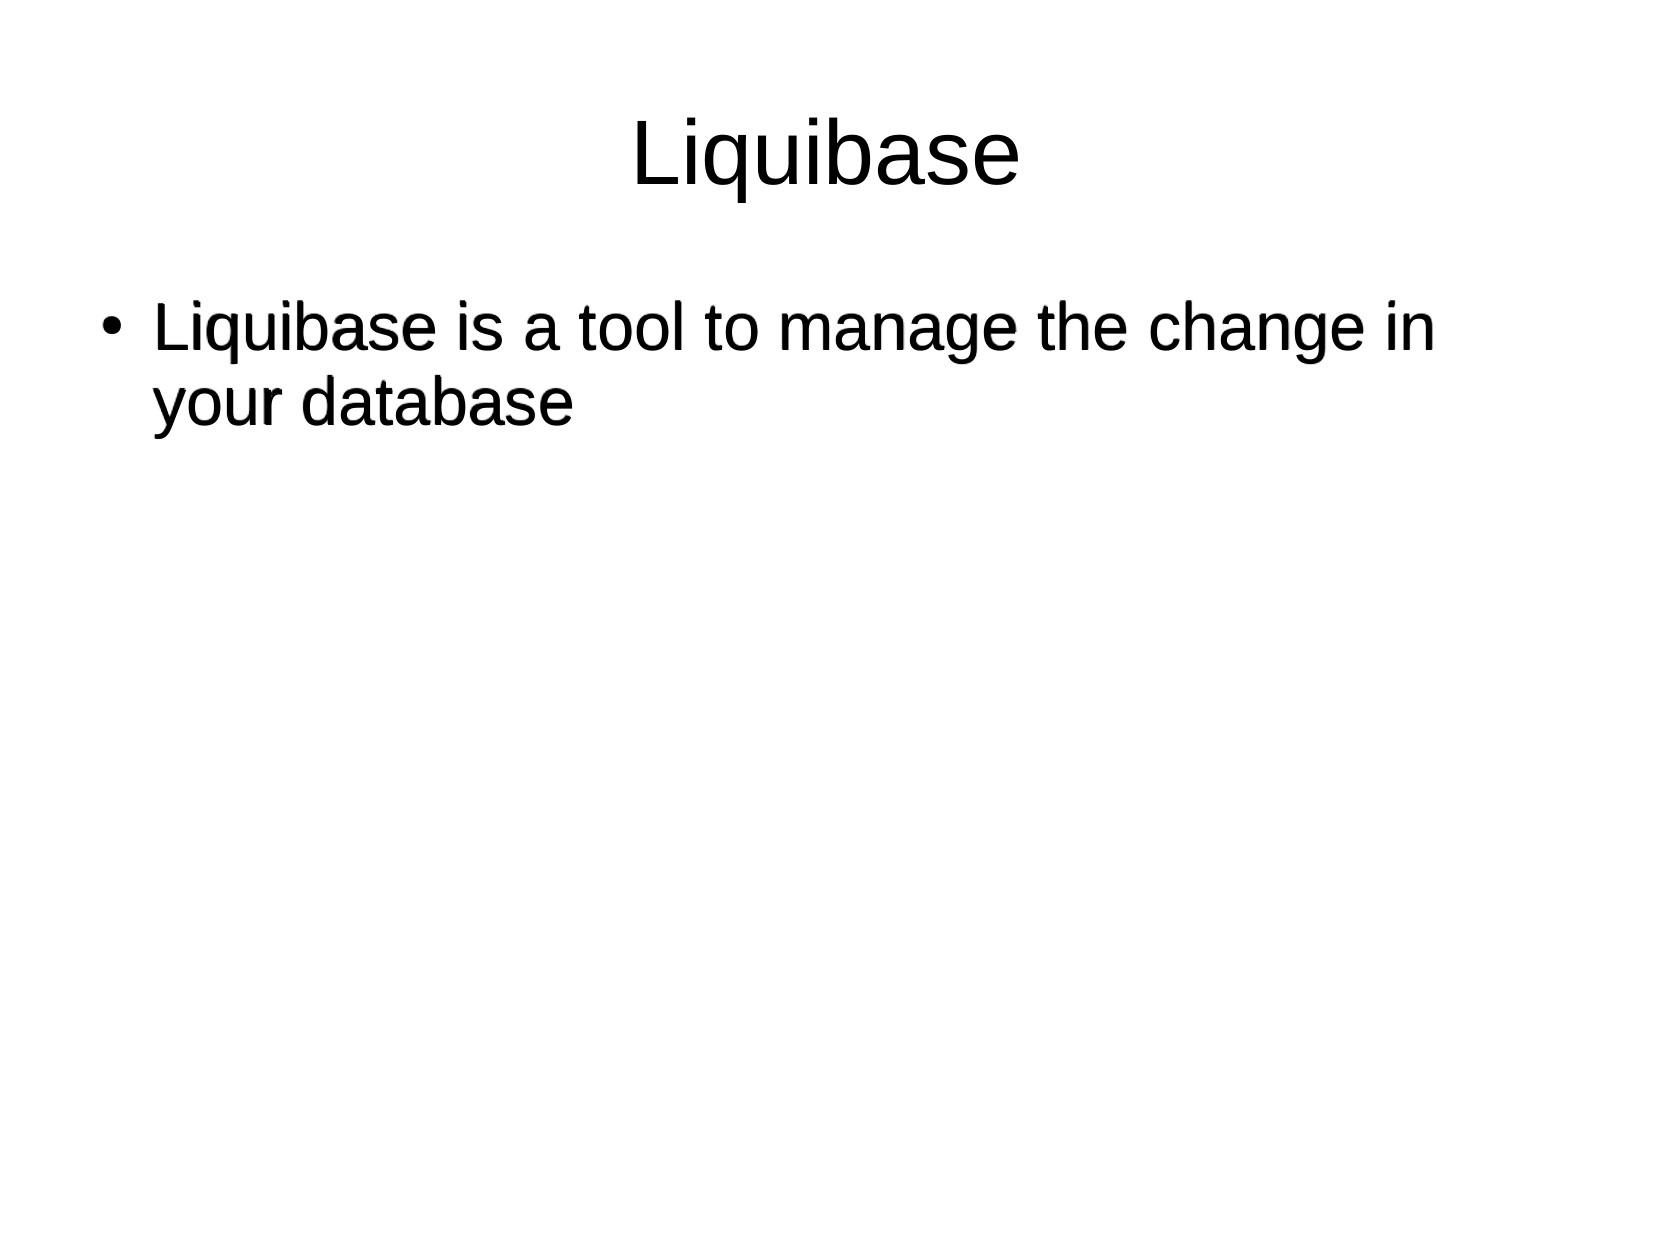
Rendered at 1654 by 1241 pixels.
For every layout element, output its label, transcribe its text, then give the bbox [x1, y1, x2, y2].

title Liquibase [82, 49, 1571, 257]
list Liquibase is a tool to manage the change in your database [82, 290, 1571, 1010]
